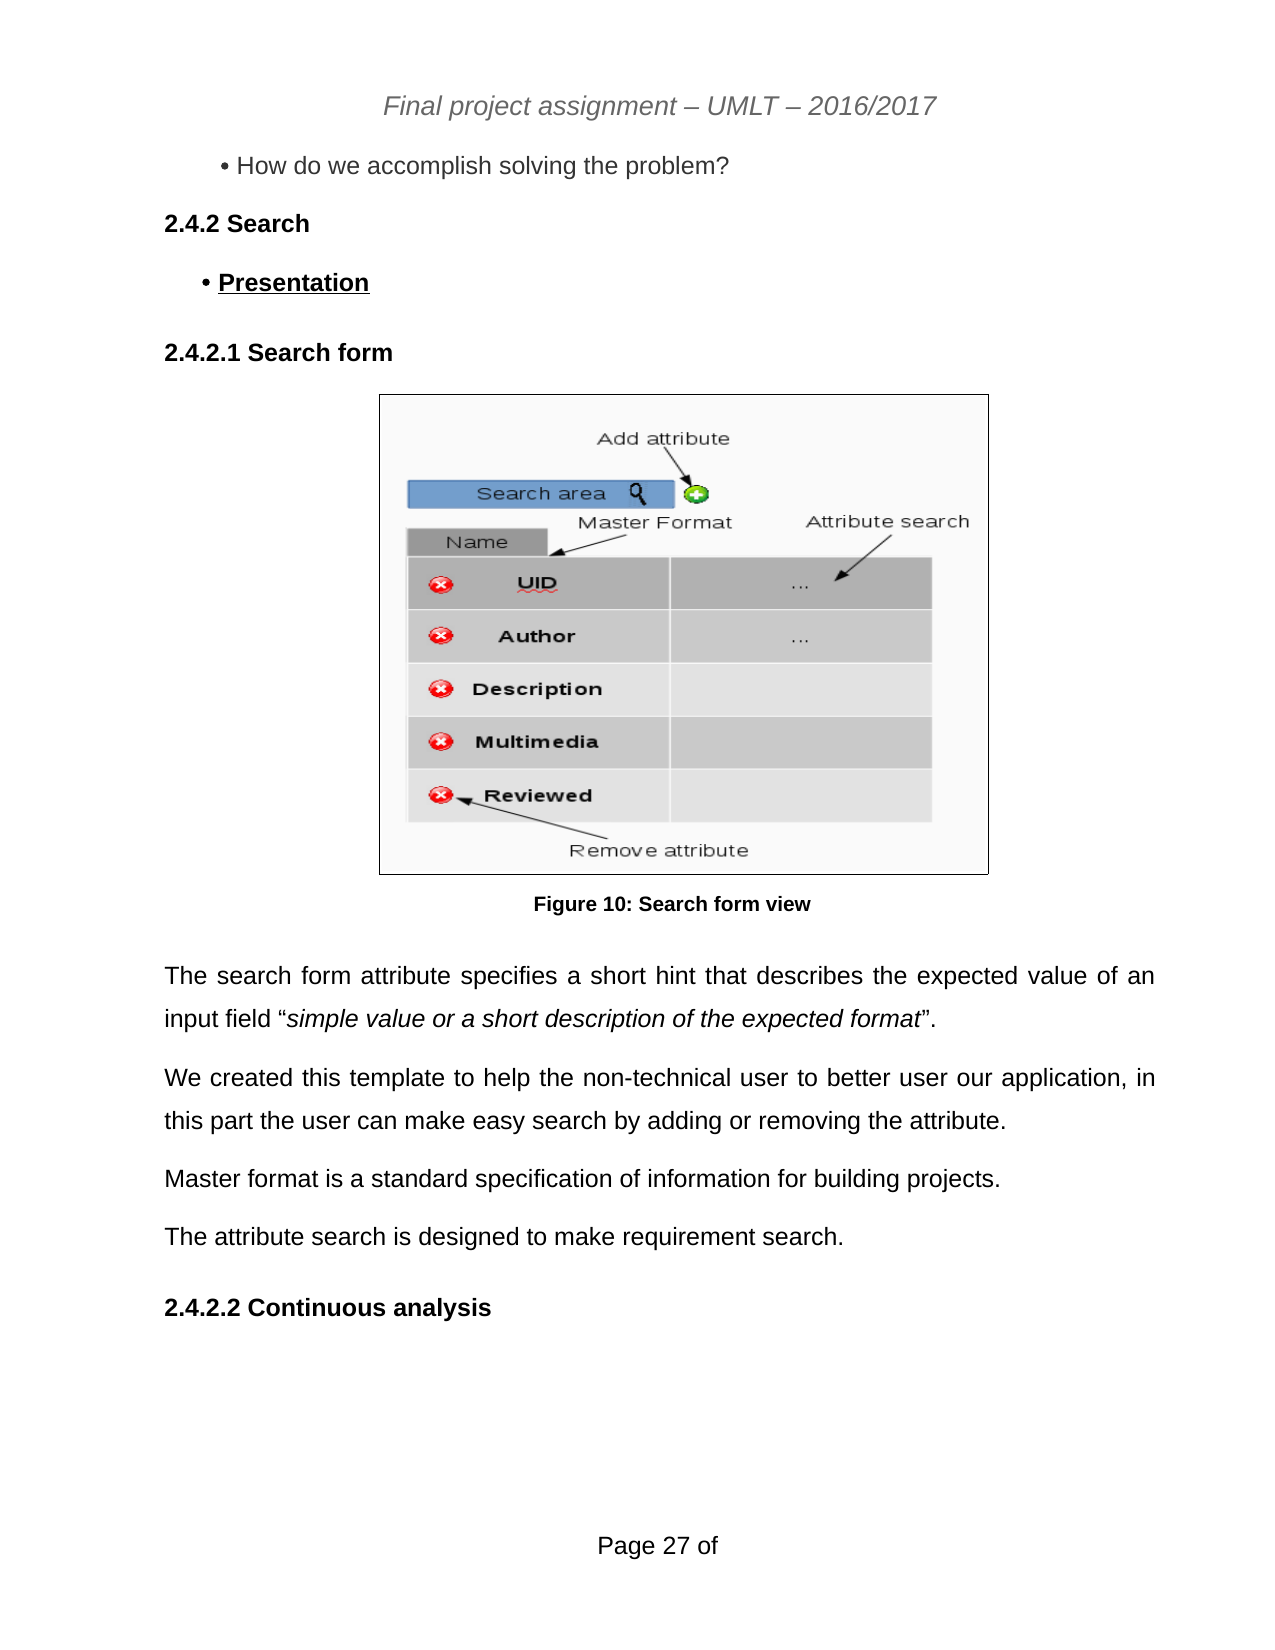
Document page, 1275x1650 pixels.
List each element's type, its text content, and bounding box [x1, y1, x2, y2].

text Master format is a standard specification of information for building projects. [164, 1164, 1158, 1193]
text The search form attribute specifies a short hint that describes the expected value of an input field “simple value or a short description of the expected format”. [164, 961, 1158, 1033]
text The attribute search is designed to make requirement search. [164, 1222, 1158, 1251]
text Figure 10: Search form view [164, 871, 1158, 917]
subtitle 2.4.2.2 Continuous analysis [164, 1293, 1158, 1353]
text We created this template to help the non-technical user to better user our application, in this part the user can make easy search by adding or removing the attribute. [164, 1063, 1158, 1134]
subtitle 2.4.2.1 Search form [164, 338, 1158, 367]
list How do we accomplish solving the problem? [202, 151, 1158, 180]
picture [381, 396, 986, 871]
subtitle 2.4.2 Search [164, 209, 1158, 238]
list Presentation [202, 268, 1158, 296]
